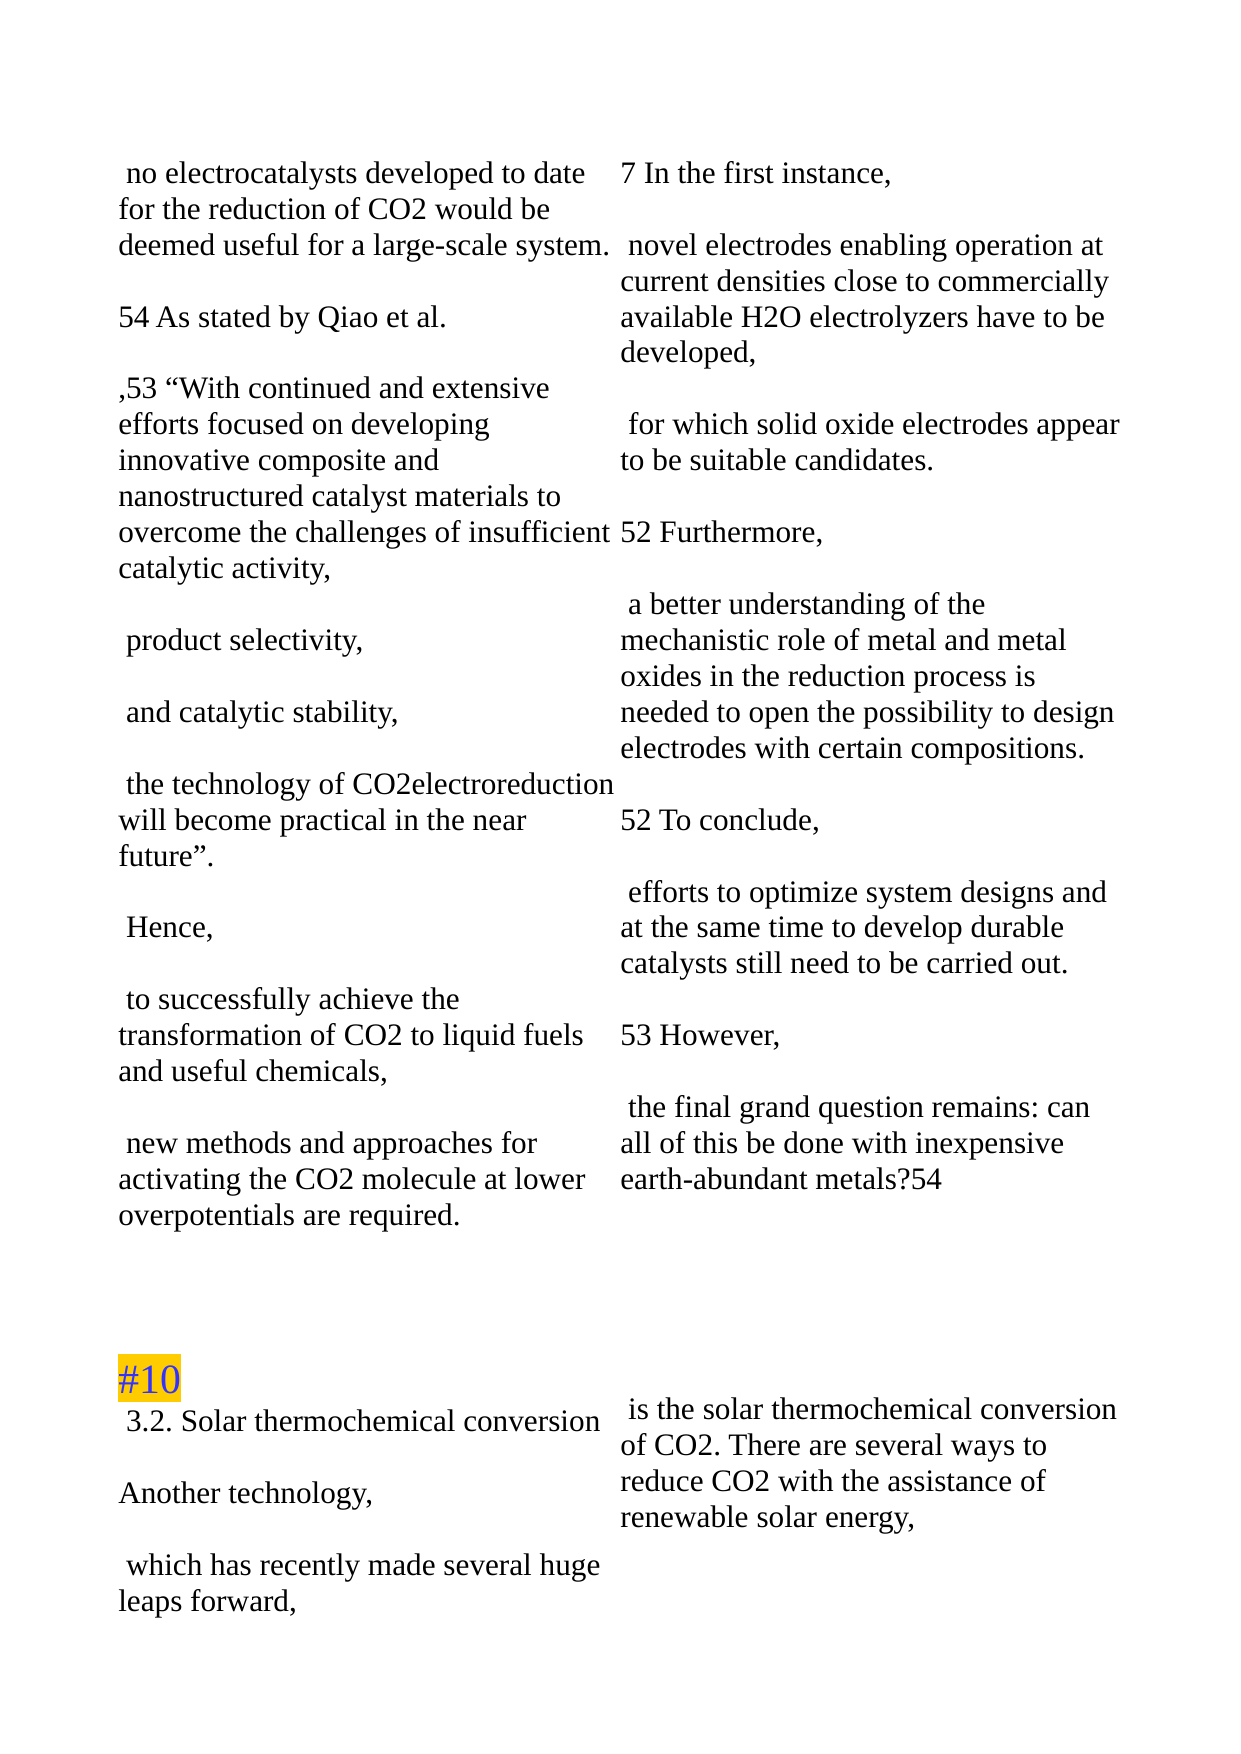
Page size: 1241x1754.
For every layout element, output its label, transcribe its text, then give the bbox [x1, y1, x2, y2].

text the technology of CO2electroreduction will become practical in the near future”. [118, 765, 620, 873]
text efforts to optimize system designs and at the same time to develop durable catalysts still need to be carried out. [620, 873, 1122, 981]
text 3.2. Solar thermochemical conversion [118, 1402, 620, 1438]
text #10 [118, 1354, 620, 1402]
text 53 However, [620, 1017, 1122, 1052]
text 52 Furthermore, [620, 513, 1122, 549]
text ,53 “With continued and extensive efforts focused on developing innovative composite and nanostructured catalyst materials to overcome the challenges of insufficient catalytic activity, [118, 370, 620, 585]
text 54 As stated by Qiao et al. [118, 298, 620, 334]
text which has recently made several huge leaps forward, [118, 1546, 620, 1618]
text Another technology, [118, 1474, 620, 1510]
text 52 To conclude, [620, 801, 1122, 837]
text no electrocatalysts developed to date for the reduction of CO2 would be deemed useful for a large-scale system. [118, 154, 620, 262]
text novel electrodes enabling operation at current densities close to commercially available H2O electrolyzers have to be developed, [620, 226, 1122, 370]
text to successfully achieve the transformation of CO2 to liquid fuels and useful chemicals, [118, 981, 620, 1088]
text for which solid oxide electrodes appear to be suitable candidates. [620, 406, 1122, 477]
text Hence, [118, 909, 620, 945]
text a better understanding of the mechanistic role of metal and metal oxides in the reduction process is needed to open the possibility to design electrodes with certain compositions. [620, 585, 1122, 765]
text 7 In the first instance, [620, 154, 1122, 190]
text new methods and approaches for activating the CO2 molecule at lower overpotentials are required. [118, 1124, 620, 1232]
text product selectivity, [118, 621, 620, 657]
text and catalytic stability, [118, 693, 620, 729]
text the final grand question remains: can all of this be done with inexpensive earth-abundant metals?54 [620, 1088, 1122, 1196]
text is the solar thermochemical conversion of CO2. There are several ways to reduce CO2 with the assistance of renewable solar energy, [620, 1390, 1122, 1534]
